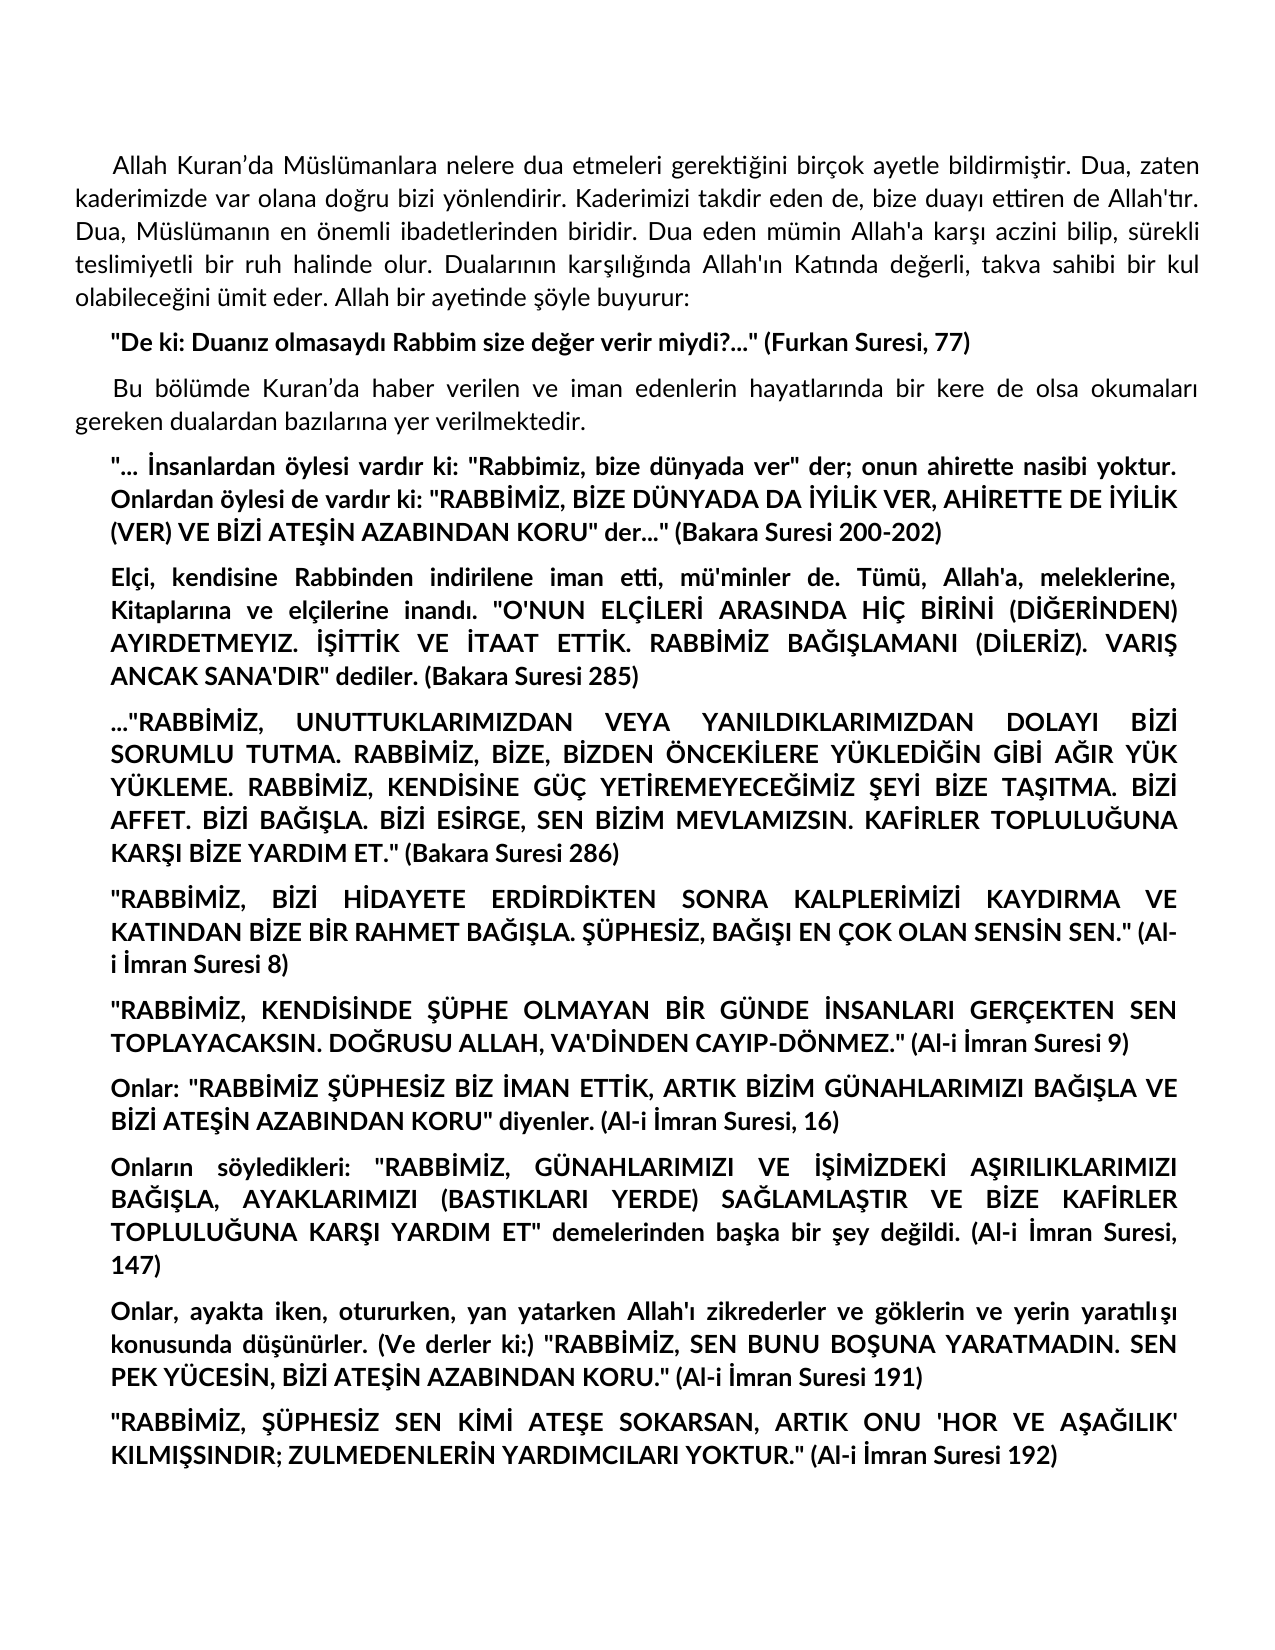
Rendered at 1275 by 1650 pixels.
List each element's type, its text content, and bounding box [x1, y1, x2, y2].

text "RABBİMİZ, KENDİSİNDE ŞÜPHE OLMAYAN BİR GÜNDE İNSANLARI GERÇEKTEN SEN TOPLAYACAKSIN. DOĞRUSU ALLAH, VA'DİNDEN CAYIP-DÖNMEZ." (Al-i İmran Suresi 9) [110, 994, 1178, 1057]
text "RABBİMİZ, BİZİ HİDAYETE ERDİRDİKTEN SONRA KALPLERİMİZİ KAYDIRMA VE KATINDAN BİZE BİR RAHMET BAĞIŞLA. ŞÜPHESİZ, BAĞIŞI EN ÇOK OLAN SENSİN SEN." (Al-i İmran Suresi 8) [110, 883, 1178, 979]
text "De ki: Duanız olmasaydı Rabbim size değer verir miydi?..." (Furkan Suresi, 77) [110, 327, 1178, 357]
text Onların söyledikleri: "RABBİMİZ, GÜNAHLARIMIZI VE İŞİMİZDEKİ AŞIRILIKLARIMIZI BAĞIŞLA, AYAKLARIMIZI (BASTIKLARI YERDE) SAĞLAMLAŞTIR VE BİZE KAFİRLER TOPLULUĞUNA KARŞI YARDIM ET" demelerinden başka bir şey değildi. (Al-i İmran Suresi, 147) [110, 1151, 1178, 1280]
text "RABBİMİZ, ŞÜPHESİZ SEN KİMİ ATEŞE SOKARSAN, ARTIK ONU 'HOR VE AŞAĞILIK' KILMIŞSINDIR; ZULMEDENLERİN YARDIMCILARI YOKTUR." (Al-i İmran Suresi 192) [110, 1407, 1178, 1469]
text Onlar, ayakta iken, otururken, yan yatarken Allah'ı zikrederler ve göklerin ve yerin yaratılışı konusunda düşünürler. (Ve derler ki:) "RABBİMİZ, SEN BUNU BOŞUNA YARATMADIN. SEN PEK YÜCESİN, BİZİ ATEŞİN AZABINDAN KORU." (Al-i İmran Suresi 191) [110, 1295, 1178, 1391]
text Elçi, kendisine Rabbinden indirilene iman etti, mü'minler de. Tümü, Allah'a, meleklerine, Kitaplarına ve elçilerine inandı. "O'NUN ELÇİLERİ ARASINDA HİÇ BİRİNİ (DİĞERİNDEN) AYIRDETMEYIZ. İŞİTTİK VE İTAAT ETTİK. RABBİMİZ BAĞIŞLAMANI (DİLERİZ). VARIŞ ANCAK SANA'DIR" dediler. (Bakara Suresi 285) [110, 562, 1178, 691]
text Bu bölümde Kuran’da haber verilen ve iman edenlerin hayatlarında bir kere de olsa okumaları gereken dualardan bazılarına yer verilmektedir. [75, 372, 1200, 435]
text Onlar: "RABBİMİZ ŞÜPHESİZ BİZ İMAN ETTİK, ARTIK BİZİM GÜNAHLARIMIZI BAĞIŞLA VE BİZİ ATEŞİN AZABINDAN KORU" diyenler. (Al-i İmran Suresi, 16) [110, 1073, 1178, 1136]
text Allah Kuran’da Müslümanlara nelere dua etmeleri gerektiğini birçok ayetle bildirmiştir. Dua, zaten kaderimizde var olana doğru bizi yönlendirir. Kaderimizi takdir eden de, bize duayı ettiren de Allah'tır. Dua, Müslümanın en önemli ibadetlerinden biridir. Dua eden mümin Allah'a karşı aczini bilip, sürekli teslimiyetli bir ruh halinde olur. Dualarının karşılığında Allah'ın Katında değerli, takva sahibi bir kul olabileceğini ümit eder. Allah bir ayetinde şöyle buyurur: [75, 150, 1200, 312]
text "... İnsanlardan öylesi vardır ki: "Rabbimiz, bize dünyada ver" der; onun ahirette nasibi yoktur. Onlardan öylesi de vardır ki: "RABBİMİZ, BİZE DÜNYADA DA İYİLİK VER, AHİRETTE DE İYİLİK (VER) VE BİZİ ATEŞİN AZABINDAN KORU" der..." (Bakara Suresi 200-202) [110, 451, 1178, 547]
text ..."RABBİMİZ, UNUTTUKLARIMIZDAN VEYA YANILDIKLARIMIZDAN DOLAYI BİZİ SORUMLU TUTMA. RABBİMİZ, BİZE, BİZDEN ÖNCEKİLERE YÜKLEDİĞİN GİBİ AĞIR YÜK YÜKLEME. RABBİMİZ, KENDİSİNE GÜÇ YETİREMEYECEĞİMİZ ŞEYİ BİZE TAŞITMA. BİZİ AFFET. BİZİ BAĞIŞLA. BİZİ ESİRGE, SEN BİZİM MEVLAMIZSIN. KAFİRLER TOPLULUĞUNA KARŞI BİZE YARDIM ET." (Bakara Suresi 286) [110, 706, 1178, 868]
